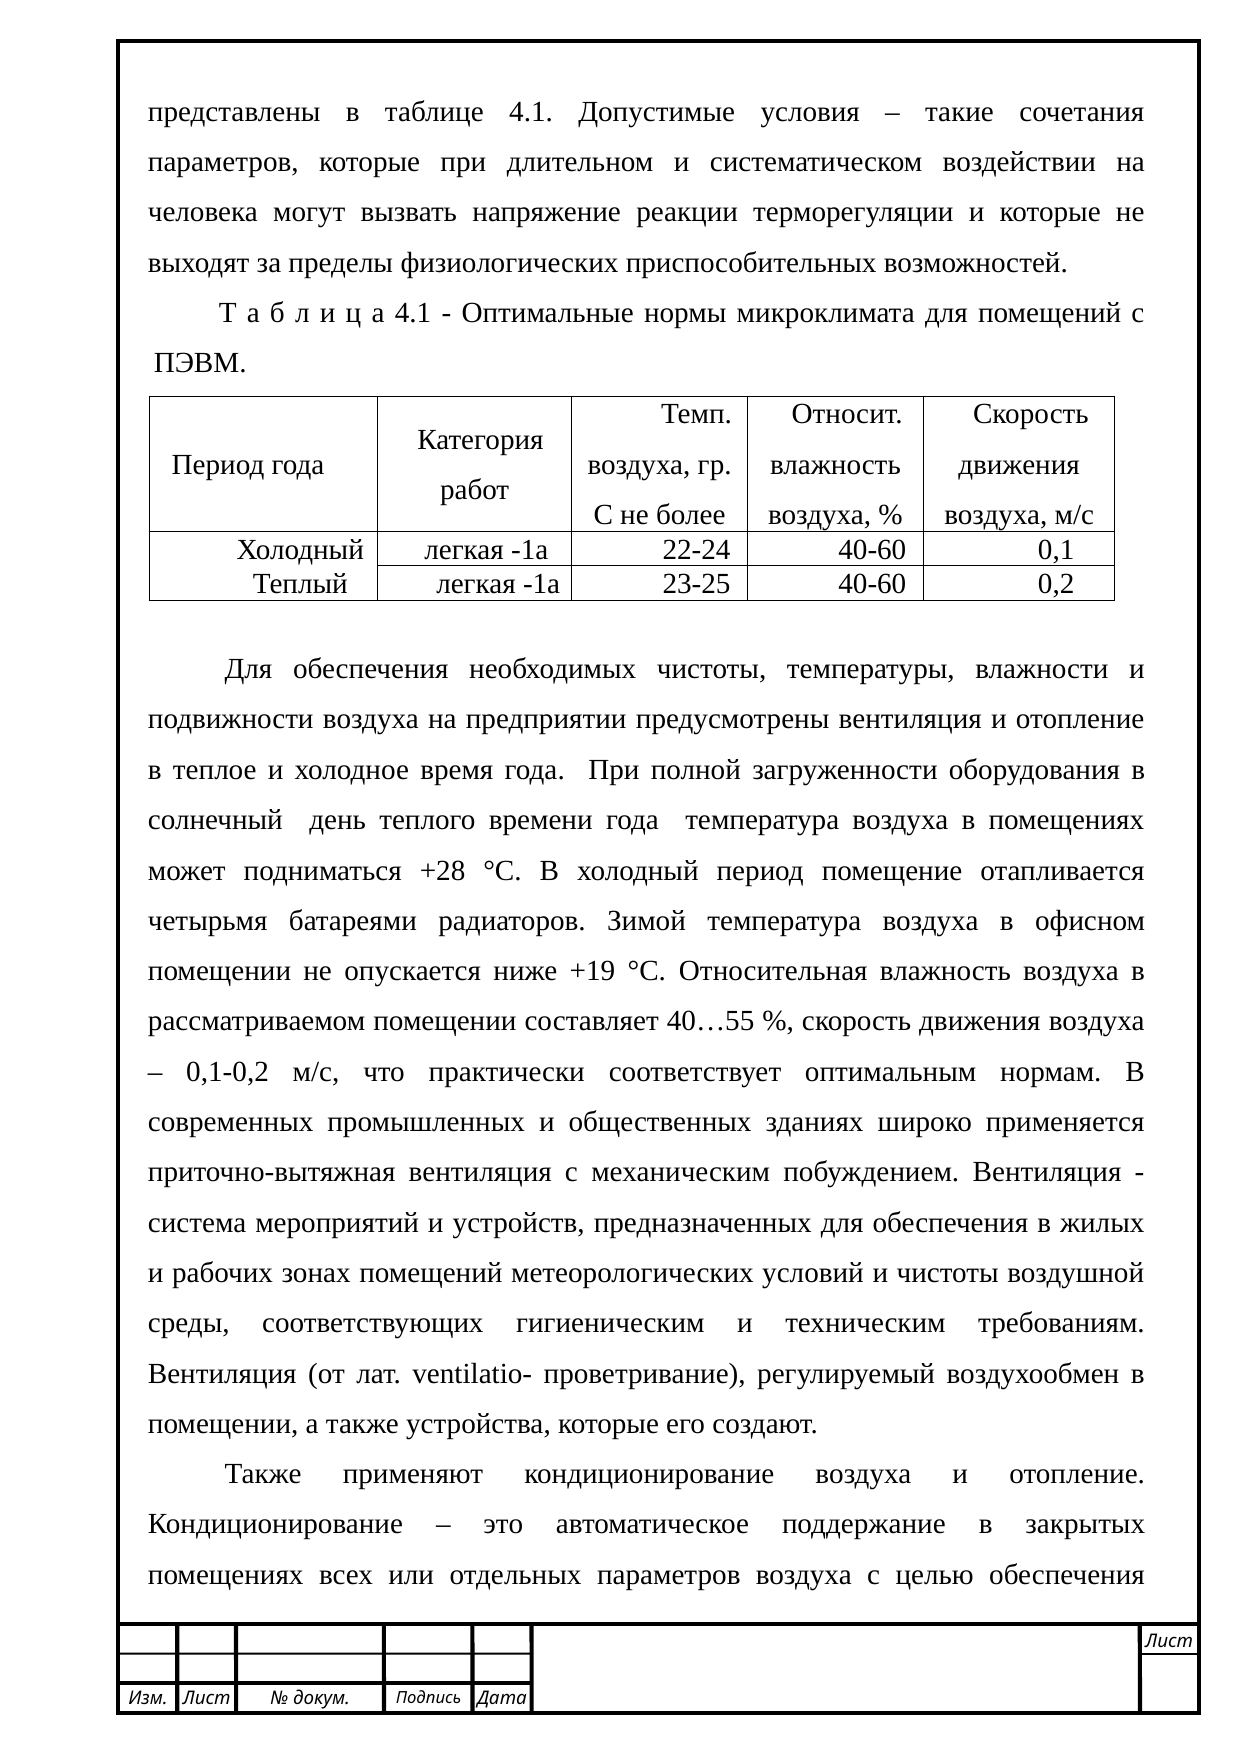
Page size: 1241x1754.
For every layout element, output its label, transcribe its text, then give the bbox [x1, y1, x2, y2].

table_cell 0,2 [924, 566, 1114, 600]
table_cell легкая -1а [378, 532, 571, 565]
table_cell 22-24 [572, 532, 747, 565]
table_cell 40-60 [748, 532, 923, 565]
table_cell Холодный [150, 532, 377, 565]
text представлены в таблице 4.1. Допустимые условия – такие сочетания параметров, которые при длительном и систематическом воздействии на человека могут вызвать напряжение реакции терморегуляции и которые не выходят за пределы физиологических приспособительных возможностей. [148, 94, 1146, 278]
table_cell легкая -1а [378, 566, 571, 600]
table_header Скорость движения воздуха, м/с [924, 397, 1114, 531]
table_header Темп. воздуха, гр. С не более [572, 397, 747, 531]
table_cell 40-60 [748, 566, 923, 600]
text Т а б л и ц а 4.1 - Оптимальные нормы микроклимата для помещений с ПЭВМ. [153, 295, 1146, 379]
table_header Категория работ [378, 397, 571, 531]
table_header Период года [150, 397, 377, 531]
text Также применяют кондиционирование воздуха и отопление. Кондиционирование – это автоматическое поддержание в закрытых помещениях всех или отдельных параметров воздуха с целью обеспечения [148, 1456, 1146, 1591]
table_header Относит. влажность воздуха, % [748, 397, 923, 531]
table_cell Теплый [150, 565, 377, 600]
table_cell 23-25 [572, 566, 747, 600]
table_cell 0,1 [924, 532, 1114, 565]
text Для обеспечения необходимых чистоты, температуры, влажности и подвижности воздуха на предприятии предусмотрены вентиляция и отопление в теплое и холодное время года. При полной загруженности оборудования в солнечный день теплого времени года температура воздуха в помещениях может подниматься +28 °С. В холодный период помещение отапливается четырьмя батареями радиаторов. Зимой температура воздуха в офисном помещении не опускается ниже +19 °С. Относительная влажность воздуха в рассматриваемом помещении составляет 40…55 %, скорость движения воздуха – 0,1-0,2 м/с, что практически соответствует оптимальным нормам. В современных промышленных и общественных зданиях широко применяется приточно-вытяжная вентиляция с механическим побуждением. Вентиляция - система мероприятий и устройств, предназначенных для обеспечения в жилых и рабочих зонах помещений метеорологических условий и чистоты воздушной среды, соответствующих гигиеническим и техническим требованиям. Вентиляция (от лат. ventilatio- проветривание), регулируемый воздухообмен в помещении, а также устройства, которые его создают. [148, 651, 1146, 1439]
